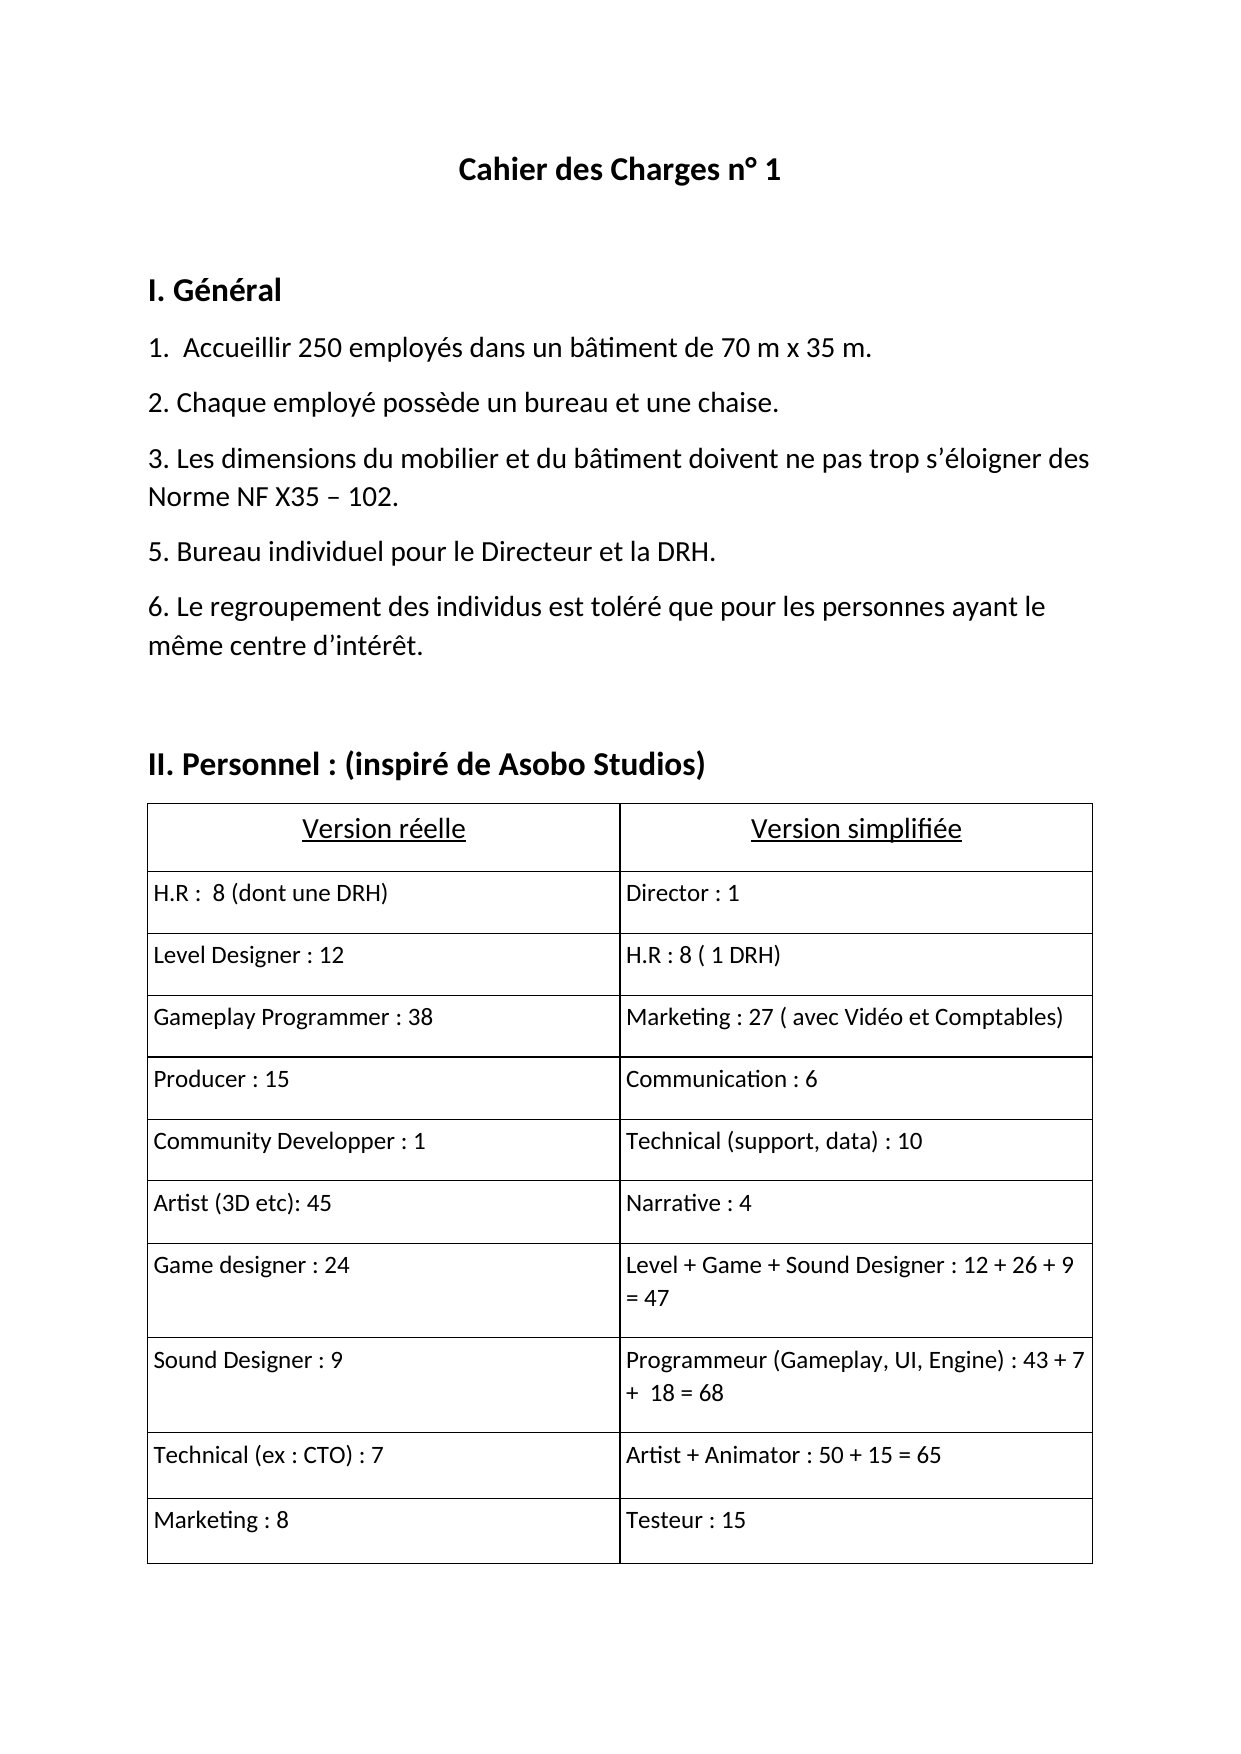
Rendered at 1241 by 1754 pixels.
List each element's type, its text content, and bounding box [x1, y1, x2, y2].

table_header Version simplifiée [621, 804, 1092, 871]
table_cell Programmeur (Gameplay, UI, Engine) : 43 + 7 + 18 = 68 [621, 1338, 1092, 1432]
table_cell H.R : 8 (dont une DRH) [148, 872, 619, 932]
table_cell Technical (support, data) : 10 [621, 1120, 1092, 1180]
table_cell Level + Game + Sound Designer : 12 + 26 + 9 = 47 [621, 1244, 1092, 1337]
table_cell Director : 1 [621, 872, 1092, 932]
table_cell Testeur : 15 [621, 1499, 1092, 1563]
table_cell Producer : 15 [148, 1058, 619, 1118]
text II. Personnel : (inspiré de Asobo Studios) [148, 742, 1093, 783]
table_cell Gameplay Programmer : 38 [148, 996, 619, 1056]
table_cell Communication : 6 [621, 1058, 1092, 1118]
table_cell Marketing : 27 ( avec Vidéo et Comptables) [621, 996, 1092, 1056]
table_cell Technical (ex : CTO) : 7 [148, 1433, 619, 1498]
text 1. Accueillir 250 employés dans un bâtiment de 70 m x 35 m. [148, 329, 1093, 365]
text 3. Les dimensions du mobilier et du bâtiment doivent ne pas trop s’éloigner des Norme NF X35 – 102. [148, 440, 1093, 514]
table_cell Community Developper : 1 [148, 1120, 619, 1180]
table_cell Game designer : 24 [148, 1244, 619, 1337]
table_cell Artist + Animator : 50 + 15 = 65 [621, 1433, 1092, 1498]
table_cell Narrative : 4 [621, 1181, 1092, 1242]
text 6. Le regroupement des individus est toléré que pour les personnes ayant le même centre d’intérêt. [148, 588, 1093, 662]
table_cell Marketing : 8 [148, 1499, 619, 1563]
text 5. Bureau individuel pour le Directeur et la DRH. [148, 533, 1093, 569]
text Cahier des Charges n° 1 [148, 148, 1093, 188]
table_cell Sound Designer : 9 [148, 1338, 619, 1432]
text I. Général [148, 269, 1093, 309]
table_cell Level Designer : 12 [148, 934, 619, 994]
table_cell H.R : 8 ( 1 DRH) [621, 934, 1092, 994]
table_header Version réelle [148, 804, 619, 871]
table_cell Artist (3D etc): 45 [148, 1181, 619, 1242]
text 2. Chaque employé possède un bureau et une chaise. [148, 384, 1093, 420]
